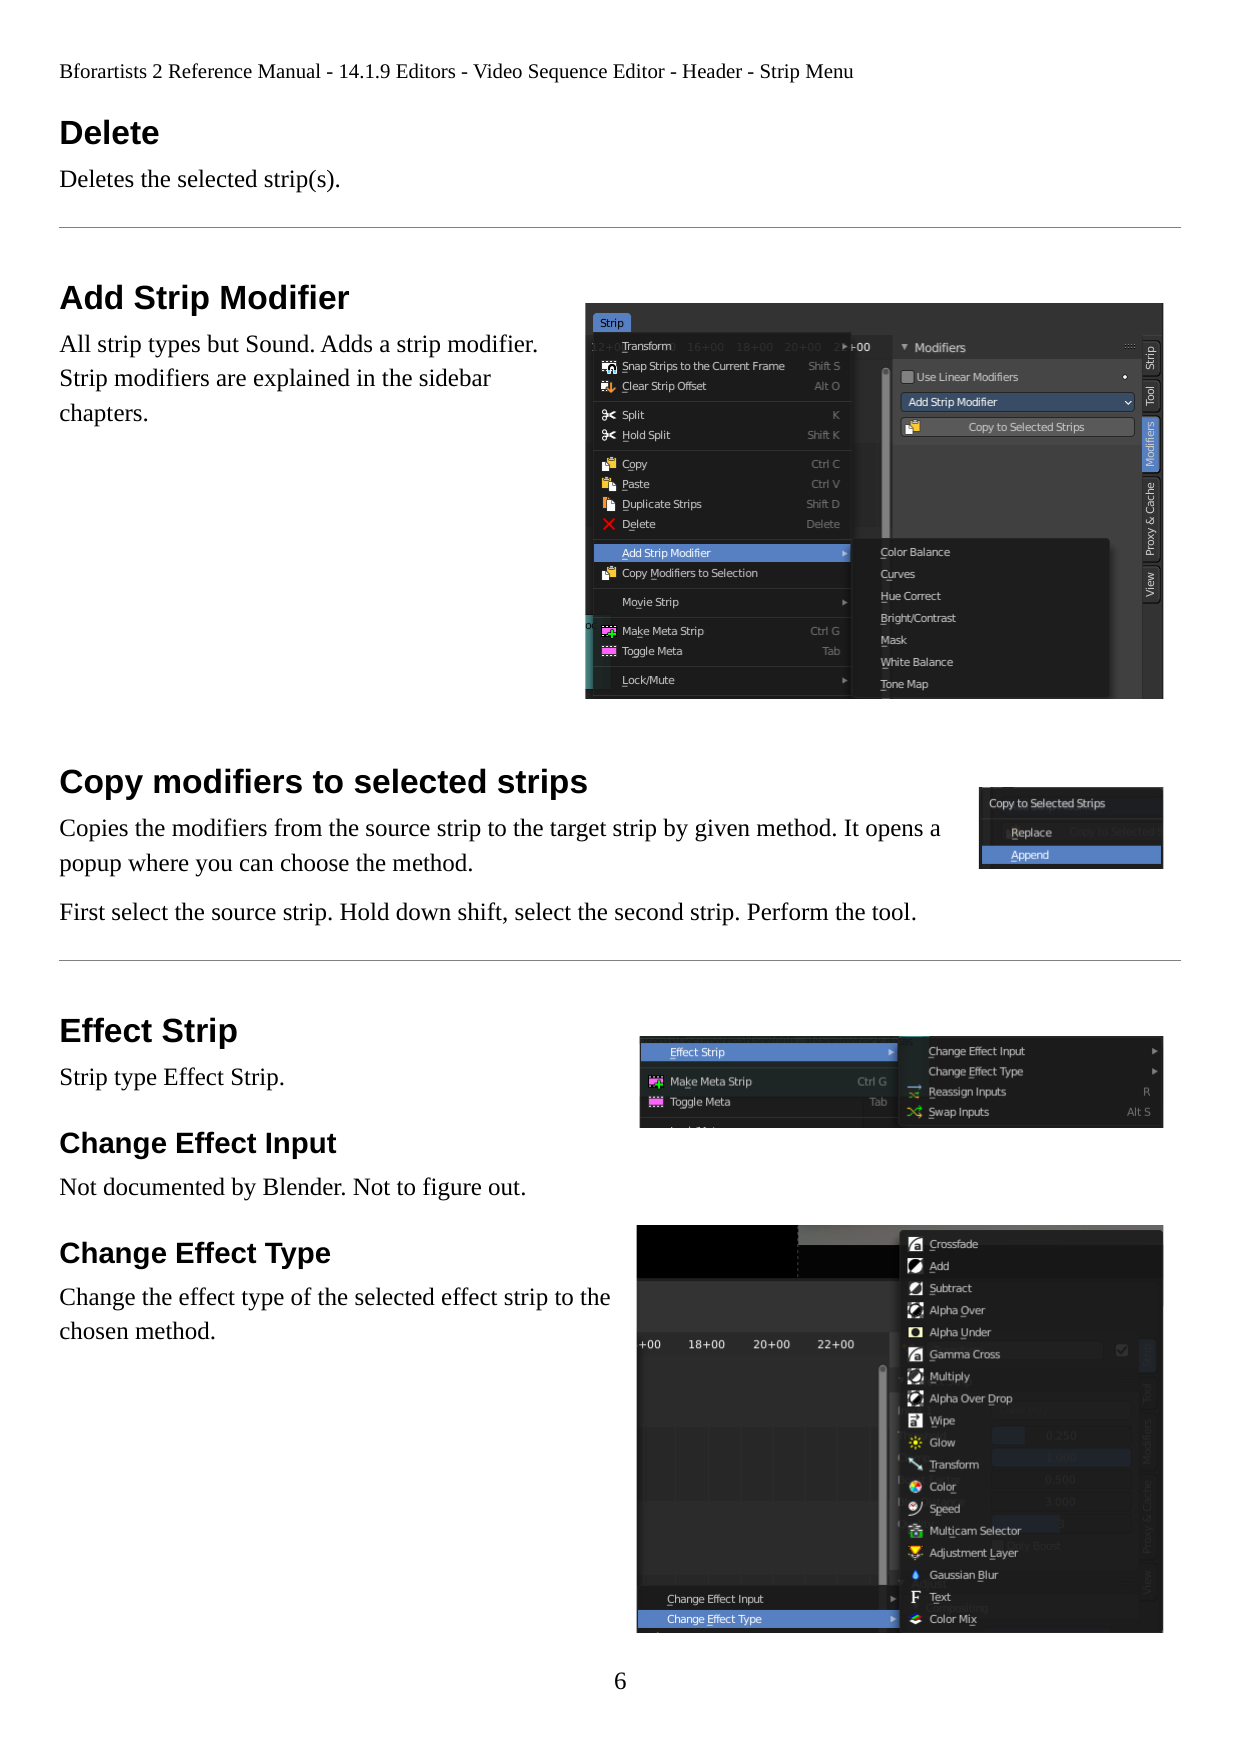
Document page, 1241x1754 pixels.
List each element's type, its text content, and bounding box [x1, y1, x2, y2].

picture [585, 303, 1164, 699]
subtitle Copy modifiers to selected strips [59, 762, 1181, 801]
text First select the source strip. Hold down shift, select the second strip. Perform the tool. [59, 897, 1181, 926]
picture [636, 1225, 1164, 1633]
text All strip types but Sound. Adds a strip modifier. Strip modifiers are explained in the sidebar chapters. [59, 329, 585, 427]
subtitle Effect Strip [59, 1011, 1181, 1049]
picture [978, 787, 1164, 869]
subtitle Add Strip Modifier [59, 278, 1181, 316]
text Strip type Effect Strip. [59, 1062, 639, 1091]
subtitle Change Effect Type [59, 1236, 636, 1269]
subtitle Change Effect Input [59, 1126, 1181, 1159]
text Copies the modifiers from the source strip to the target strip by given method. It opens a popup where you can choose the method. [59, 813, 1181, 877]
subtitle [1164, 1236, 1181, 1269]
text [1164, 1062, 1181, 1091]
text Change the effect type of the selected effect strip to the chosen method. [59, 1282, 636, 1345]
text Deletes the selected strip(s). [59, 164, 1181, 192]
text Not documented by Blender. Not to figure out. [59, 1172, 1181, 1201]
subtitle Delete [59, 113, 1181, 151]
picture [639, 1036, 1164, 1128]
